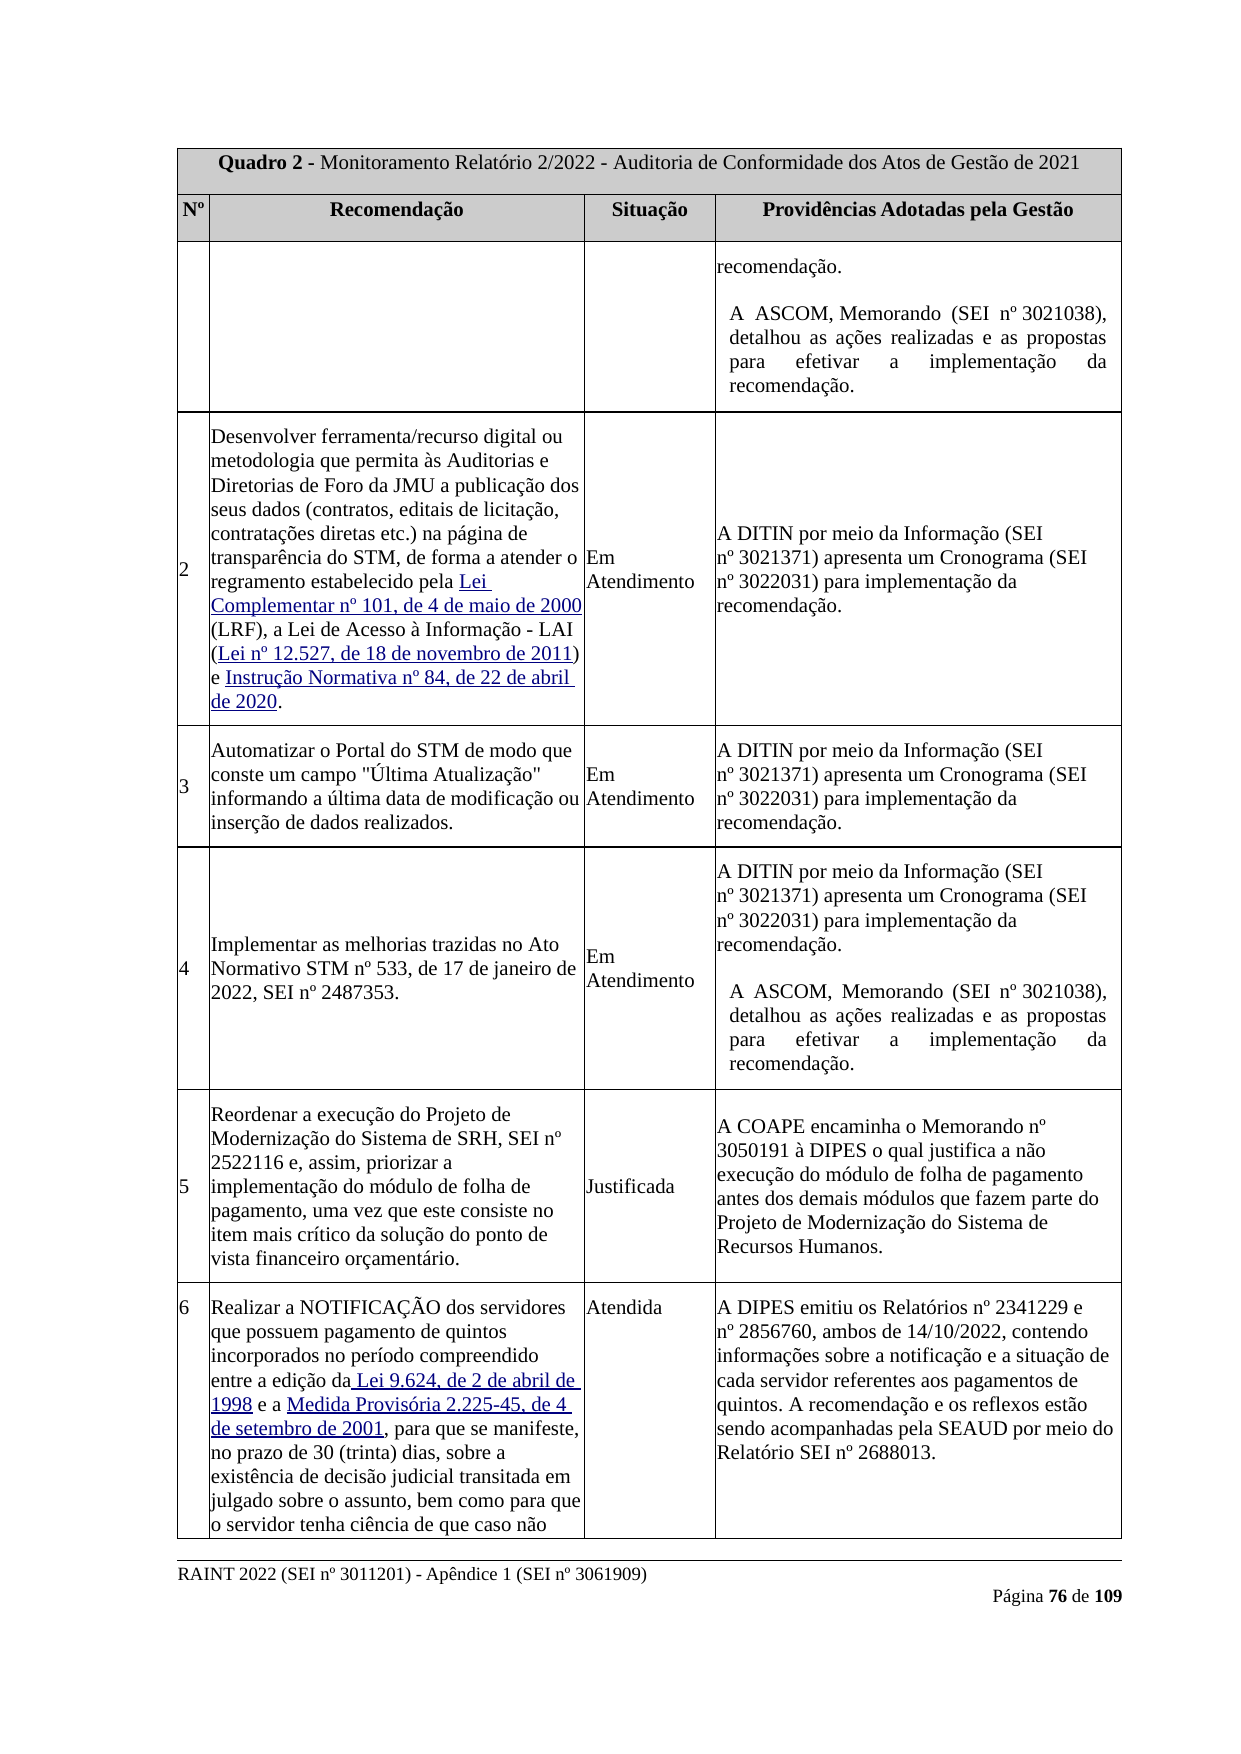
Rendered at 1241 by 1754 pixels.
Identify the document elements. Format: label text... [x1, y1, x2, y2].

table_cell Automatizar o Portal do STM de modo que conste um campo "Última Atualização" informando a última data de modificação ou inserção de dados realizados. [210, 726, 584, 846]
table_cell Recomendação [210, 195, 584, 241]
table_cell Em Atendimento [585, 726, 715, 846]
table_cell Implementar as melhorias trazidas no Ato Normativo STM nº 533, de 17 de janeiro de 2022, SEI nº 2487353. [210, 848, 584, 1089]
table_cell A DITIN por meio da Informação (SEI nº 3021371) apresenta um Cronograma (SEI nº 3022031) para implementação da recomendação. [716, 726, 1121, 846]
table_cell [585, 242, 715, 411]
table_cell [178, 242, 209, 411]
table_cell A DITIN por meio da Informação (SEI nº 3021371) apresenta um Cronograma (SEI nº 3022031) para implementação da recomendação. A ASCOM, Memorando (SEI nº 3021038), detalhou as ações realizadas e as propostas para efetivar a implementação da recomendação. [716, 848, 1121, 1089]
table_cell Atendida [585, 1283, 715, 1537]
table_cell A DIPES emitiu os Relatórios nº 2341229 e nº 2856760, ambos de 14/10/2022, contendo informações sobre a notificação e a situação de cada servidor referentes aos pagamentos de quintos. A recomendação e os reflexos estão sendo acompanhadas pela SEAUD por meio do Relatório SEI nº 2688013. [716, 1283, 1121, 1537]
table_cell Nº [178, 195, 209, 241]
table_cell 3 [178, 726, 209, 846]
table_cell 2 [178, 413, 209, 725]
table_cell 5 [178, 1090, 209, 1282]
table_cell Desenvolver ferramenta/recurso digital ou metodologia que permita às Auditorias e Diretorias de Foro da JMU a publicação dos seus dados (contratos, editais de licitação, contratações diretas etc.) na página de transparência do STM, de forma a atender o regramento estabelecido pela Lei Complementar nº 101, de 4 de maio de 2000 (LRF), a Lei de Acesso à Informação - LAI (Lei nº 12.527, de 18 de novembro de 2011) e Instrução Normativa nº 84, de 22 de abril de 2020. [210, 413, 584, 725]
table_cell Em Atendimento [585, 848, 715, 1089]
table_cell [210, 242, 584, 411]
table_cell Em Atendimento [585, 413, 715, 725]
table_cell A DITIN por meio da Informação (SEI nº 3021371) apresenta um Cronograma (SEI nº 3022031) para implementação da recomendação. [716, 413, 1121, 725]
table_header Quadro 2 - Monitoramento Relatório 2/2022 - Auditoria de Conformidade dos Atos de Gestão de 2021 [178, 149, 1121, 194]
table_cell 6 [178, 1283, 209, 1537]
table_cell Justificada [585, 1090, 715, 1282]
table_cell recomendação. A ASCOM, Memorando (SEI nº 3021038), detalhou as ações realizadas e as propostas para efetivar a implementação da recomendação. [716, 242, 1121, 411]
table_cell Situação [585, 195, 715, 241]
table_cell Providências Adotadas pela Gestão [716, 195, 1121, 241]
table_cell Realizar a NOTIFICAÇÃO dos servidores que possuem pagamento de quintos incorporados no período compreendido entre a edição da Lei 9.624, de 2 de abril de 1998 e a Medida Provisória 2.225-45, de 4 de setembro de 2001, para que se manifeste, no prazo de 30 (trinta) dias, sobre a existência de decisão judicial transitada em julgado sobre o assunto, bem como para que o servidor tenha ciência de que caso não [210, 1283, 584, 1537]
table_cell A COAPE encaminha o Memorando nº 3050191 à DIPES o qual justifica a não execução do módulo de folha de pagamento antes dos demais módulos que fazem parte do Projeto de Modernização do Sistema de Recursos Humanos. [716, 1090, 1121, 1282]
table_cell Reordenar a execução do Projeto de Modernização do Sistema de SRH, SEI nº 2522116 e, assim, priorizar a implementação do módulo de folha de pagamento, uma vez que este consiste no item mais crítico da solução do ponto de vista financeiro orçamentário. [210, 1090, 584, 1282]
table_cell 4 [178, 848, 209, 1089]
